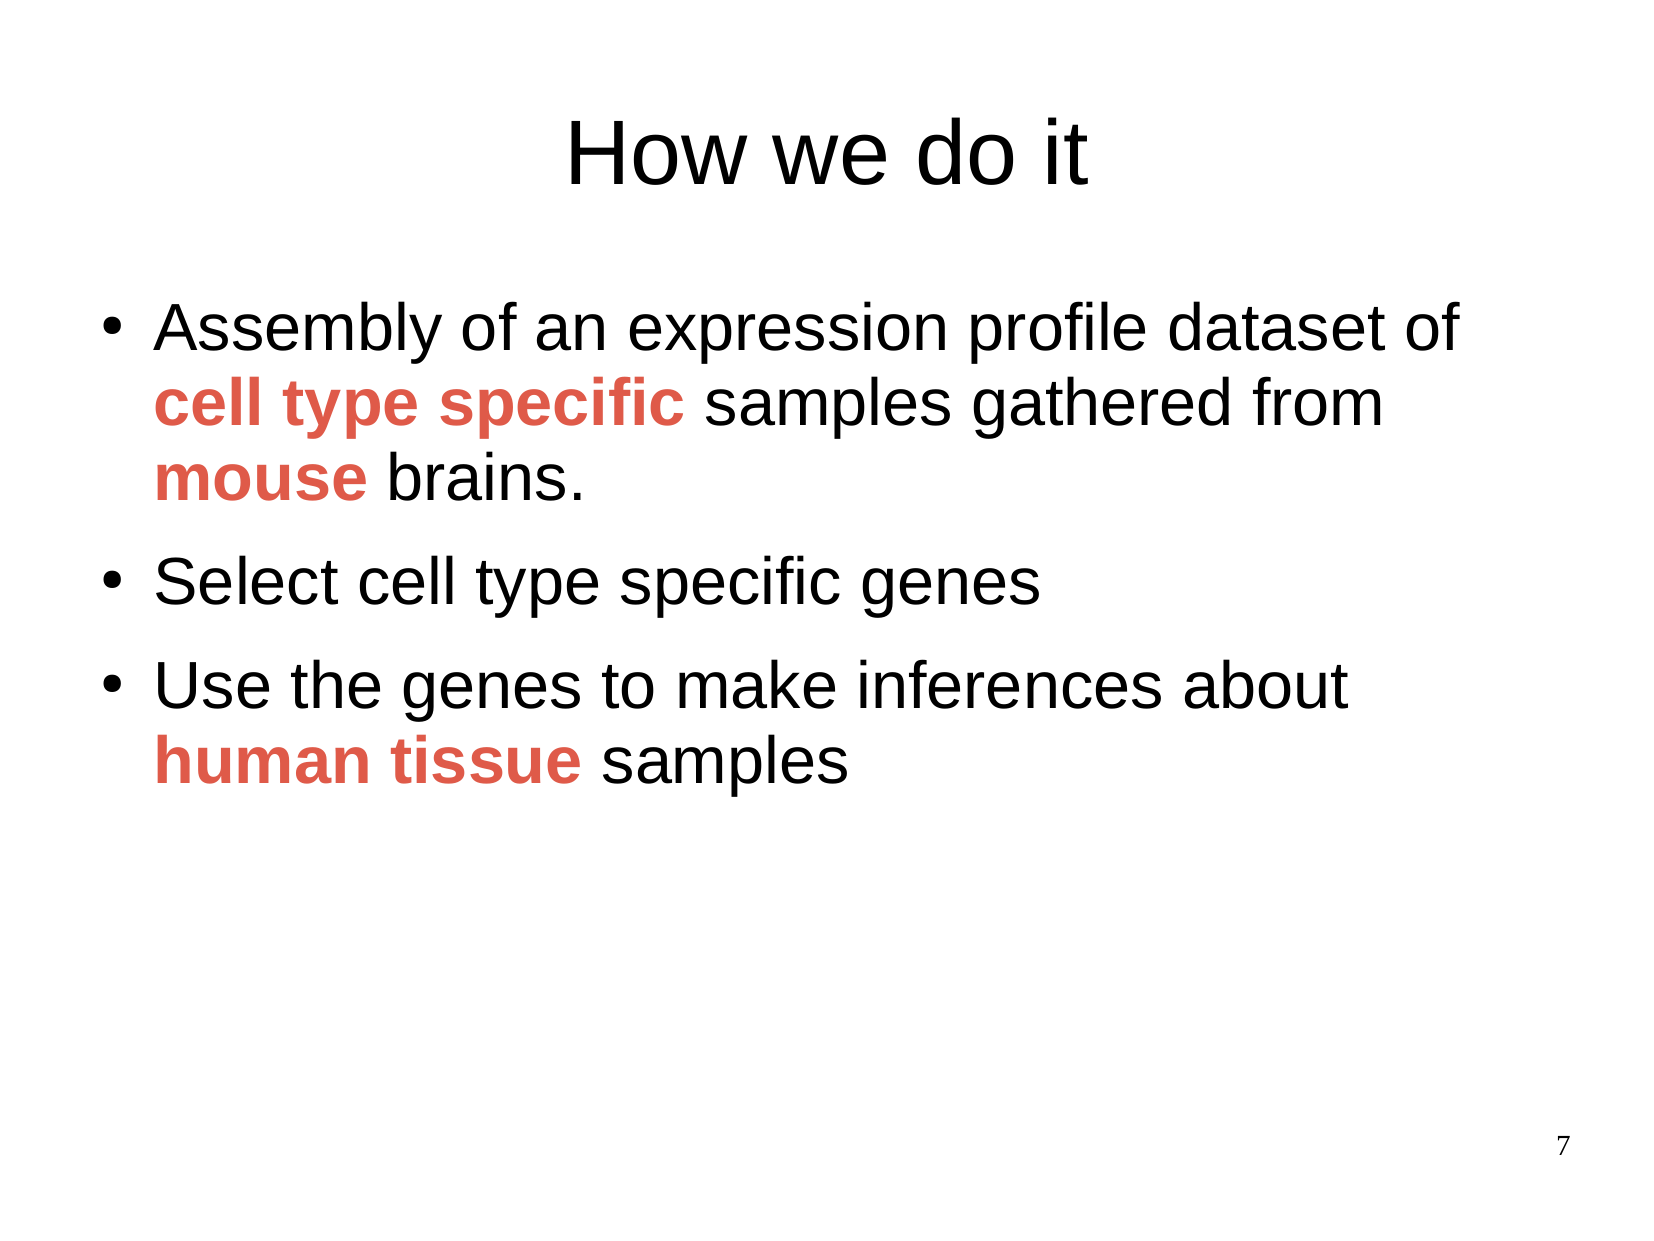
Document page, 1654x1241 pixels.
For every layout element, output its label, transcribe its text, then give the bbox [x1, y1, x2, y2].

title How we do it [82, 49, 1571, 257]
list Assembly of an expression profile dataset of cell type specific samples gathered from mouse brains. Select cell type specific genes Use the genes to make inferences about human tissue samples [82, 290, 1571, 1010]
